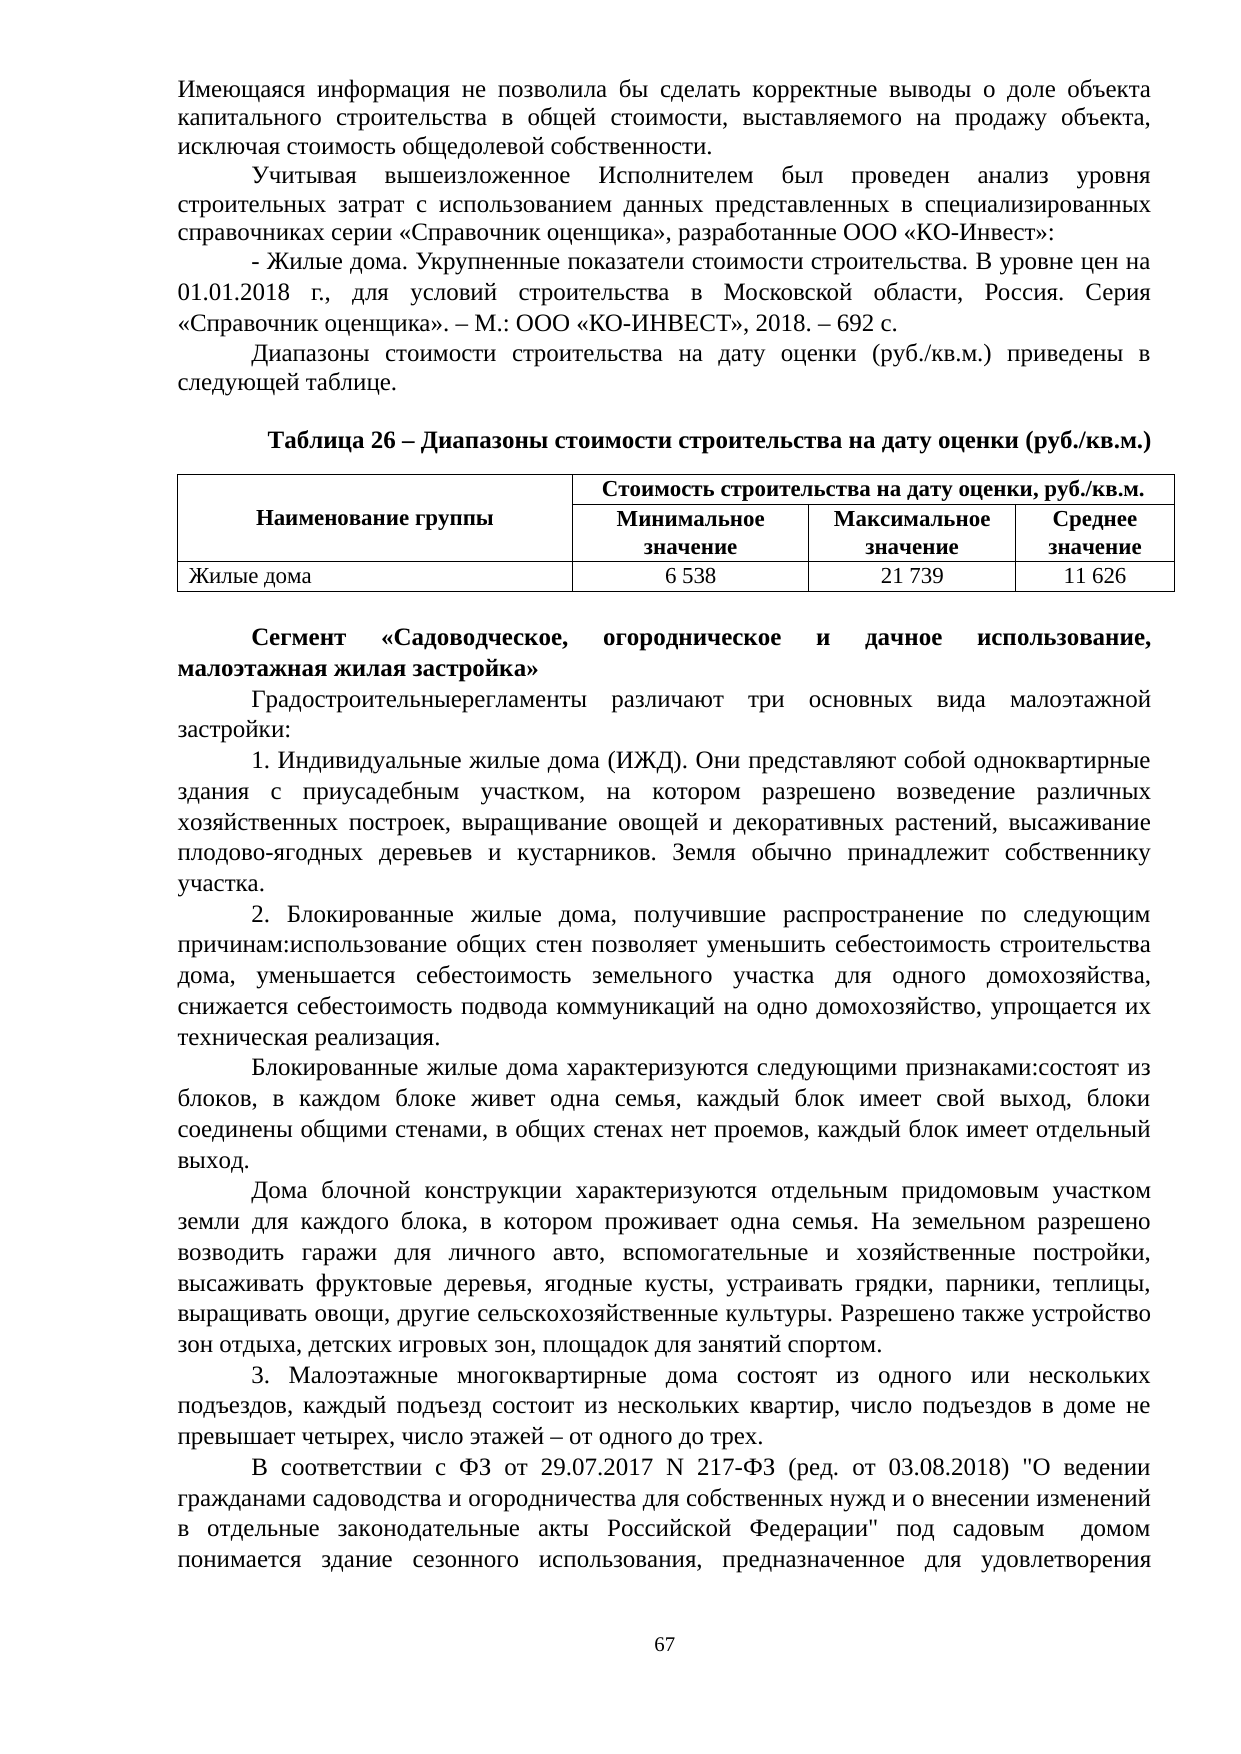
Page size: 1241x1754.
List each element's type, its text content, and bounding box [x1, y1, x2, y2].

table_cell Жилые дома [178, 562, 572, 591]
table_header Стоимость строительства на дату оценки, руб./кв.м. [573, 475, 1174, 504]
table_cell Минимальное значение [573, 505, 808, 561]
text Сегмент «Садоводческое, огородническое и дачное использование, малоэтажная жилая застройка» [177, 622, 1152, 682]
table_cell Максимальное значение [809, 505, 1015, 561]
text 1. Индивидуальные жилые дома (ИЖД). Они представляют собой одноквартирные здания с приусадебным участком, на котором разрешено возведение различных хозяйственных построек, выращивание овощей и декоративных растений, высаживание плодово-ягодных деревьев и кустарников. Земля обычно принадлежит собственнику участка. [177, 745, 1152, 897]
text Учитывая вышеизложенное Исполнителем был проведен анализ уровня строительных затрат с использованием данных представленных в специализированных справочниках серии «Справочник оценщика», разработанные ООО «КО-Инвест»: [177, 160, 1152, 246]
table_cell 6 538 [573, 562, 808, 591]
text Блокированные жилые дома характеризуются следующими признаками:состоят из блоков, в каждом блоке живет одна семья, каждый блок имеет свой выход, блоки соединены общими стенами, в общих стенах нет проемов, каждый блок имеет отдельный выход. [177, 1052, 1152, 1173]
text 2. Блокированные жилые дома, получившие распространение по следующим причинам:использование общих стен позволяет уменьшить себестоимость строительства дома, уменьшается себестоимость земельного участка для одного домохозяйства, снижается себестоимость подвода коммуникаций на одно домохозяйство, упрощается их техническая реализация. [177, 899, 1152, 1051]
table_header Наименование группы [178, 475, 572, 561]
text Таблица 26 – Диапазоны стоимости строительства на дату оценки (руб./кв.м.) [177, 425, 1152, 453]
text В соответствии с ФЗ от 29.07.2017 N 217-ФЗ (ред. от 03.08.2018) "О ведении гражданами садоводства и огородничества для собственных нужд и о внесении изменений в отдельные законодательные акты Российской Федерации" под садовым домом понимается здание сезонного использования, предназначенное для удовлетворения [177, 1452, 1152, 1573]
text 3. Малоэтажные многоквартирные дома состоят из одного или нескольких подъездов, каждый подъезд состоит из нескольких квартир, число подъездов в доме не превышает четырех, число этажей – от одного до трех. [177, 1360, 1152, 1450]
text Дома блочной конструкции характеризуются отдельным придомовым участком земли для каждого блока, в котором проживает одна семья. На земельном разрешено возводить гаражи для личного авто, вспомогательные и хозяйственные постройки, высаживать фруктовые деревья, ягодные кусты, устраивать грядки, парники, теплицы, выращивать овощи, другие сельскохозяйственные культуры. Разрешено также устройство зон отдыха, детских игровых зон, площадок для занятий спортом. [177, 1175, 1152, 1358]
table_cell 21 739 [809, 562, 1015, 591]
text Имеющаяся информация не позволила бы сделать корректные выводы о доле объекта капитального строительства в общей стоимости, выставляемого на продажу объекта, исключая стоимость общедолевой собственности. [177, 74, 1152, 160]
text Градостроительныерегламенты различают три основных вида малоэтажной застройки: [177, 684, 1152, 743]
text - Жилые дома. Укрупненные показатели стоимости строительства. В уровне цен на 01.01.2018 г., для условий строительства в Московской области, Россия. Серия «Справочник оценщика». – М.: ООО «КО-ИНВЕСТ», 2018. – 692 с. [177, 246, 1152, 336]
table_cell 11 626 [1016, 562, 1174, 591]
table_cell Среднее значение [1016, 505, 1174, 561]
text Диапазоны стоимости строительства на дату оценки (руб./кв.м.) приведены в следующей таблице. [177, 338, 1152, 396]
